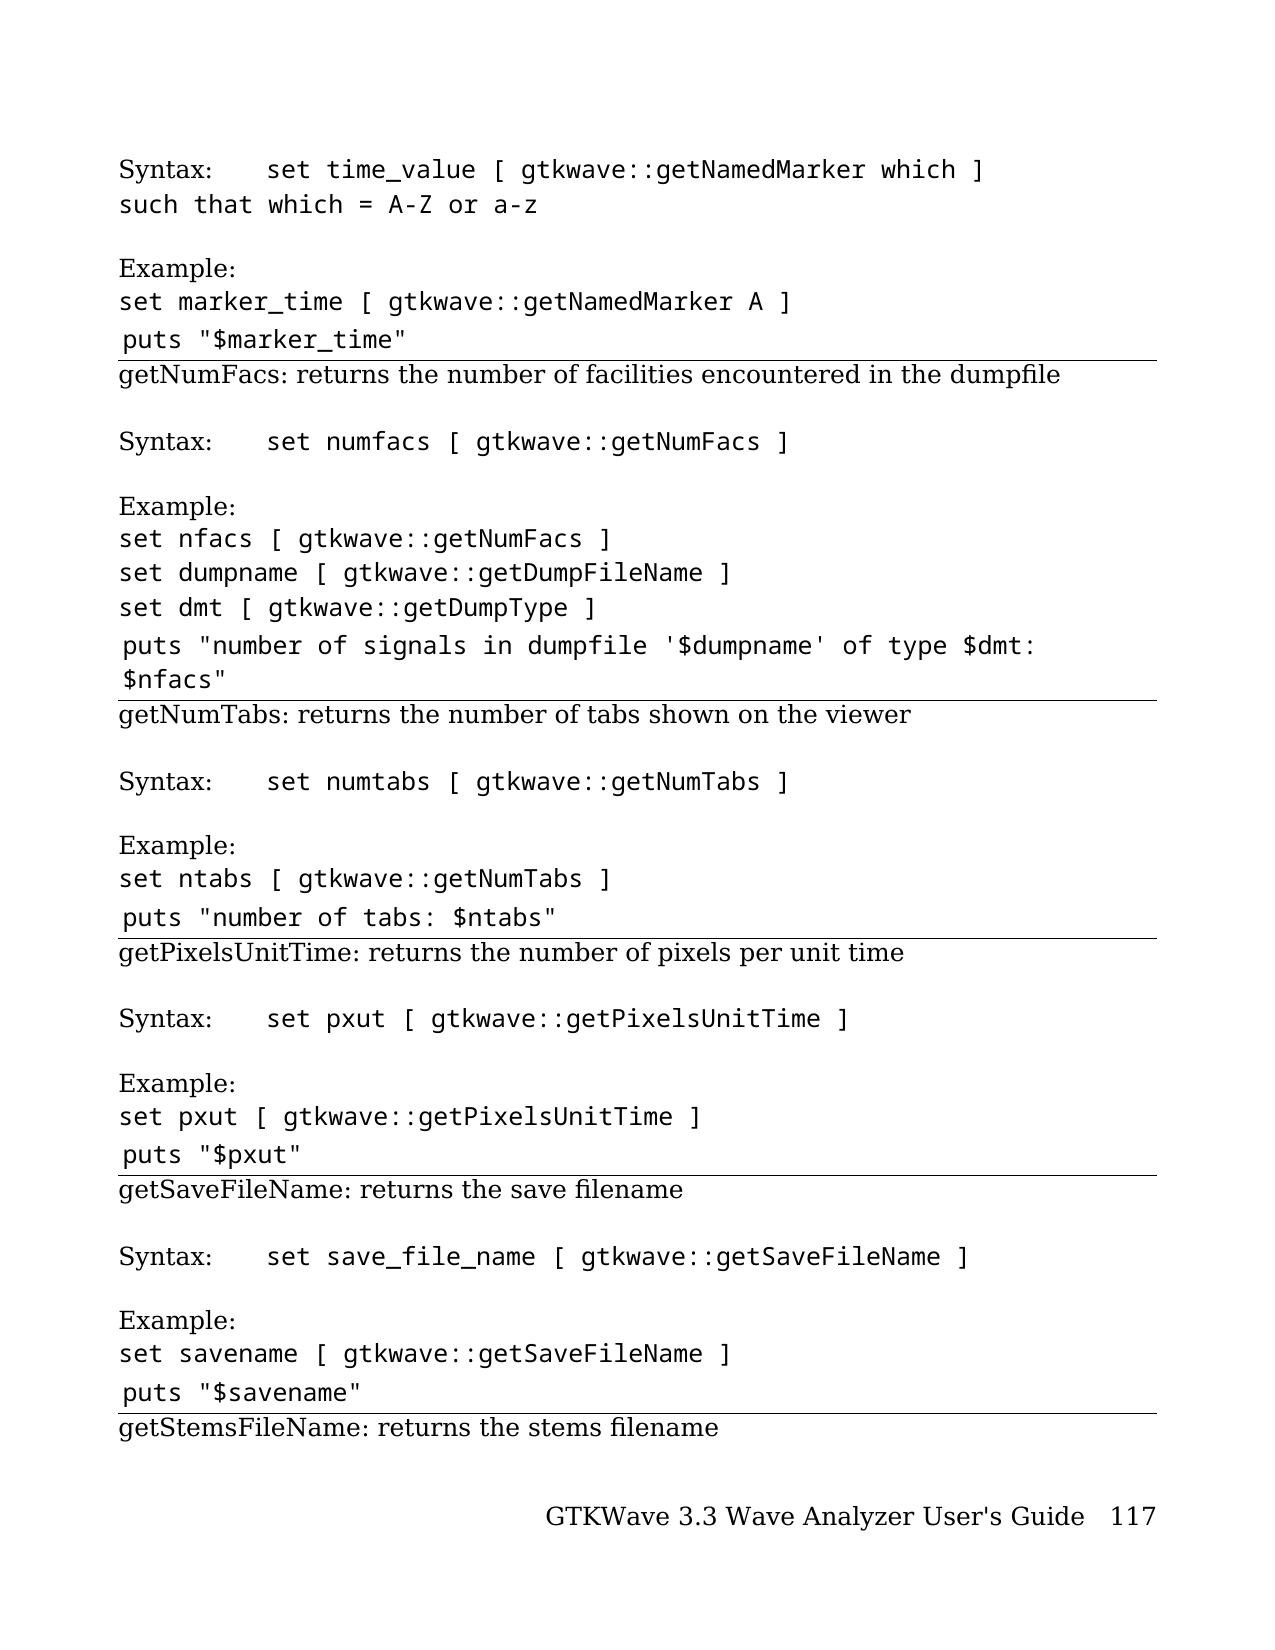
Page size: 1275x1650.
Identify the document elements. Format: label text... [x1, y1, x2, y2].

text set dmt [ gtkwave::getDumpType ] [118, 589, 1157, 623]
text puts "$pxut" [118, 1132, 1157, 1175]
text Syntax: set numfacs [ gtkwave::getNumFacs ] [118, 424, 1157, 458]
text Example: [118, 832, 1157, 861]
text puts "$marker_time" [118, 318, 1157, 360]
text such that which = A-Z or a-z [118, 186, 1157, 220]
text getPixelsUnitTime: returns the number of pixels per unit time [118, 939, 1157, 967]
text Syntax: set pxut [ gtkwave::getPixelsUnitTime ] [118, 1001, 1157, 1035]
text Example: [118, 492, 1157, 521]
text Example: [118, 1069, 1157, 1098]
text puts "number of tabs: $ntabs" [118, 895, 1157, 938]
text getSaveFileName: returns the save filename [118, 1176, 1157, 1204]
text set pxut [ gtkwave::getPixelsUnitTime ] [118, 1098, 1157, 1132]
text puts "number of signals in dumpfile '$dumpname' of type $dmt: $nfacs" [118, 623, 1157, 700]
text Example: [118, 254, 1157, 283]
text Syntax: set time_value [ gtkwave::getNamedMarker which ] [118, 152, 1157, 186]
text getNumTabs: returns the number of tabs shown on the viewer [118, 701, 1157, 729]
text set nfacs [ gtkwave::getNumFacs ] [118, 521, 1157, 555]
text puts "$savename" [118, 1370, 1157, 1413]
text Syntax: set numtabs [ gtkwave::getNumTabs ] [118, 763, 1157, 797]
text set dumpname [ gtkwave::getDumpFileName ] [118, 555, 1157, 589]
text set savename [ gtkwave::getSaveFileName ] [118, 1336, 1157, 1370]
text getNumFacs: returns the number of facilities encountered in the dumpfile [118, 361, 1157, 390]
text set ntabs [ gtkwave::getNumTabs ] [118, 861, 1157, 895]
text Syntax: set save_file_name [ gtkwave::getSaveFileName ] [118, 1238, 1157, 1272]
text getStemsFileName: returns the stems filename [118, 1414, 1157, 1442]
text set marker_time [ gtkwave::getNamedMarker A ] [118, 283, 1157, 318]
text Example: [118, 1307, 1157, 1336]
